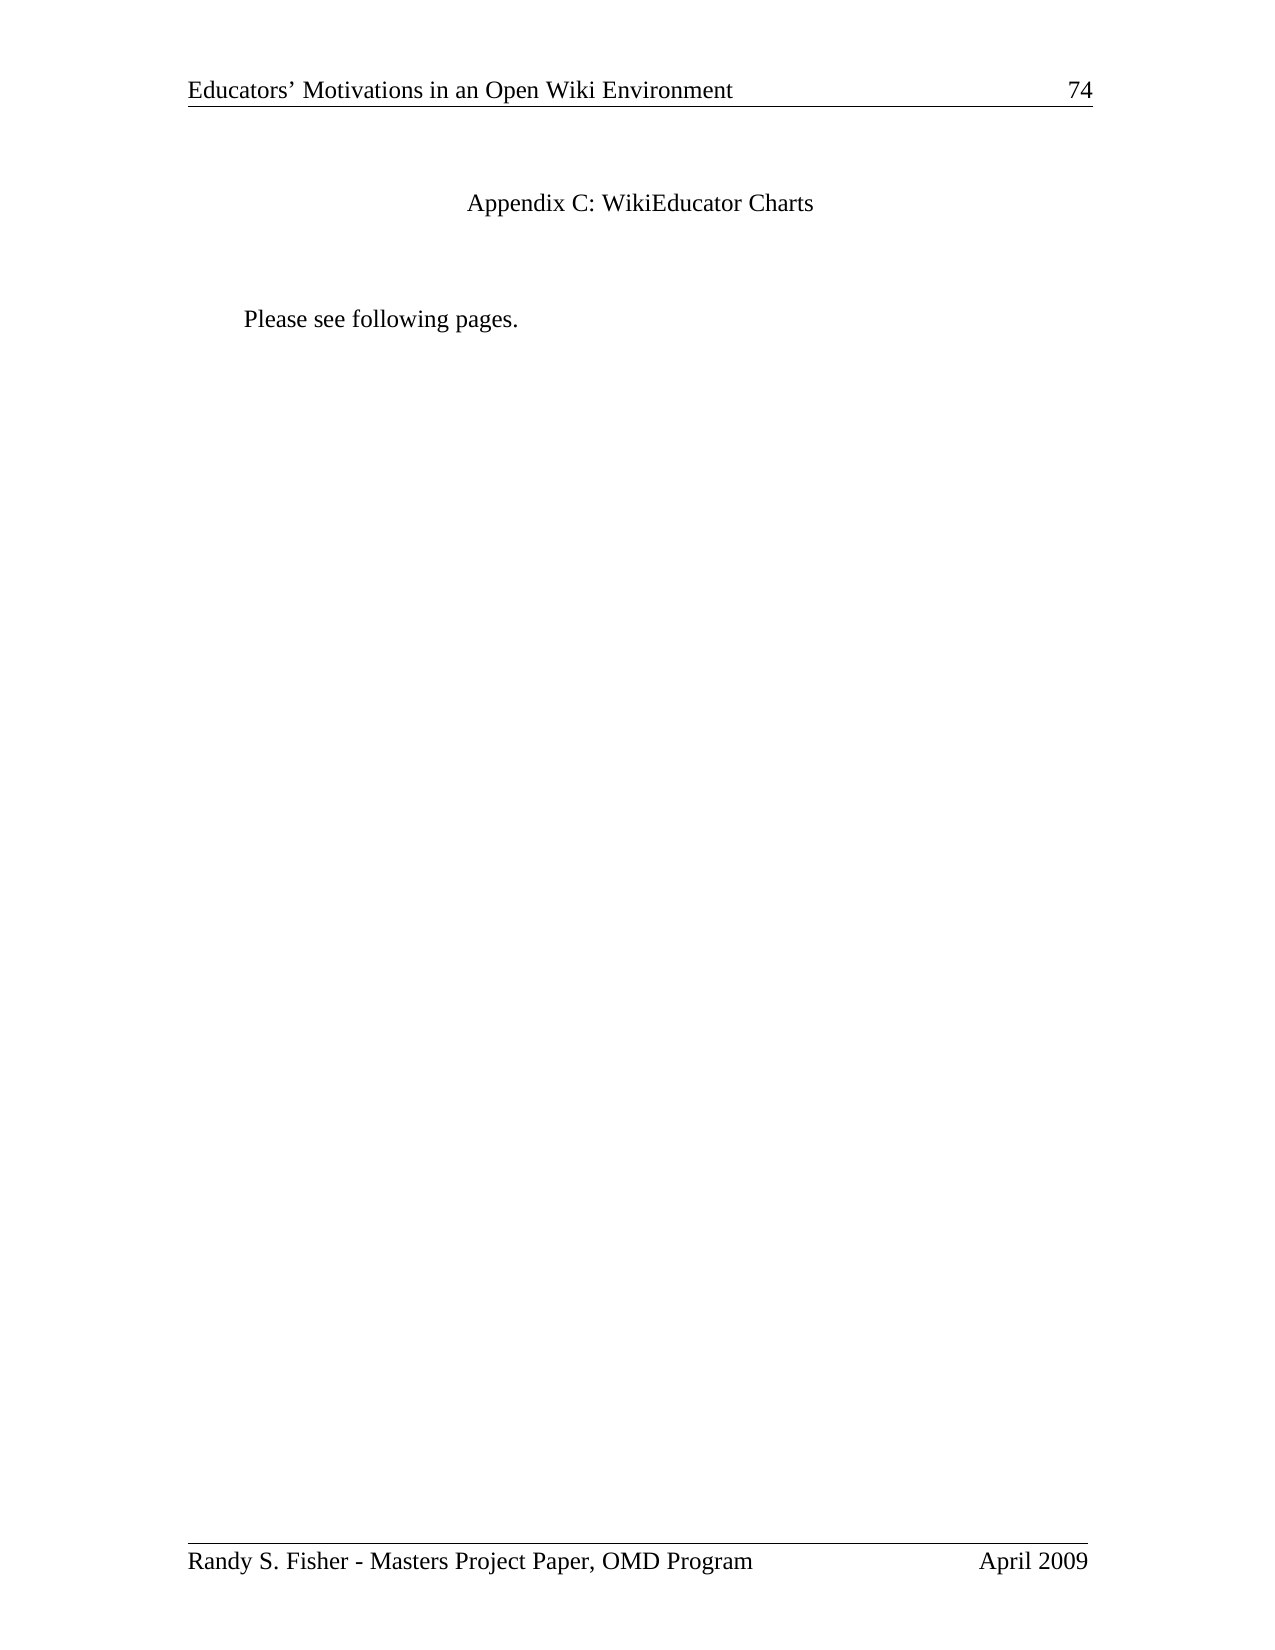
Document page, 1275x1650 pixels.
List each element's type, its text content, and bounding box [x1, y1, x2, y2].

subtitle Appendix C: WikiEducator Charts [187, 187, 1093, 217]
text Please see following pages. [187, 304, 1093, 333]
